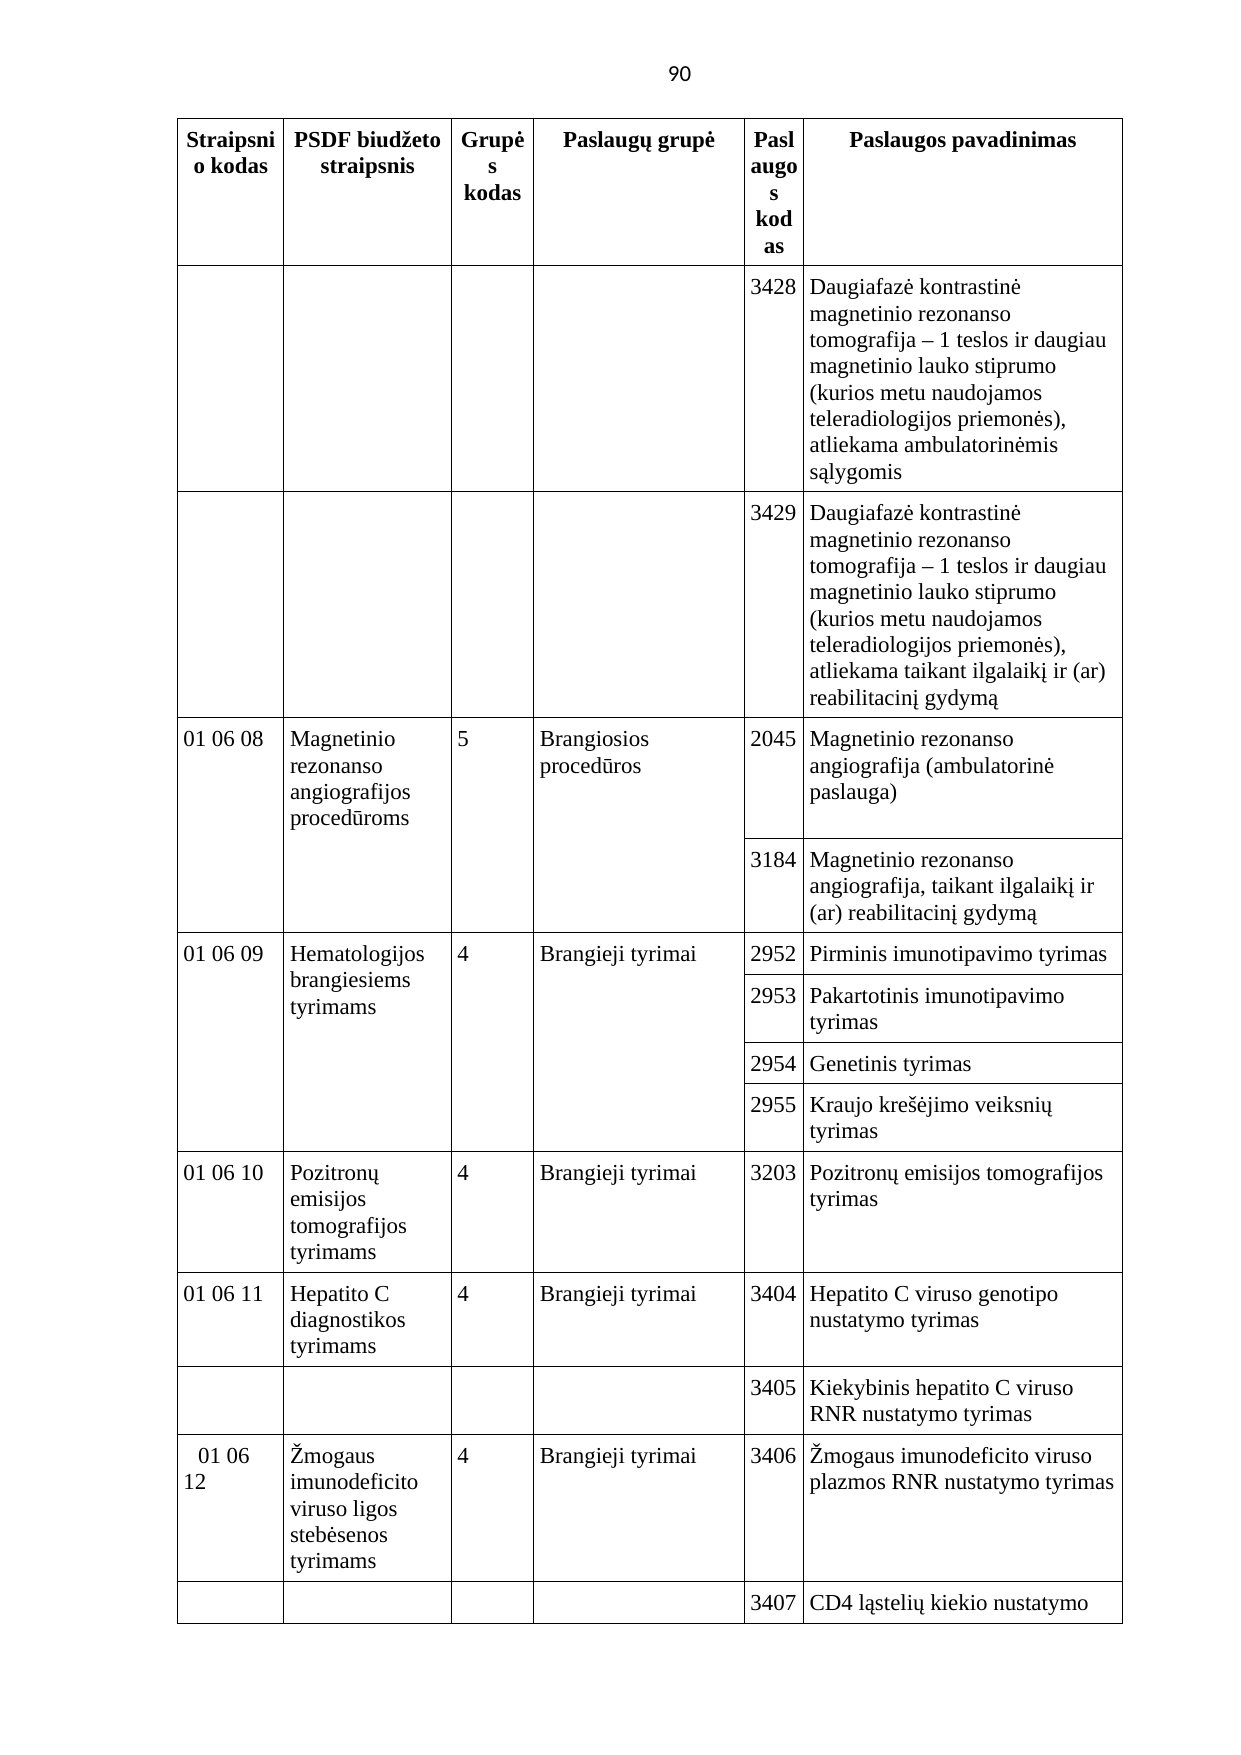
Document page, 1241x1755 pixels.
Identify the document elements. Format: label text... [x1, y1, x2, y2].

table_cell 3405 [745, 1367, 803, 1434]
table_cell 3406 [745, 1435, 803, 1581]
table_cell Brangiosios procedūros [534, 718, 744, 838]
table_cell Pozitronų emisijos tomografijos tyrimas [804, 1152, 1122, 1272]
table_cell 3429 [745, 492, 803, 717]
table_cell 3203 [745, 1152, 803, 1272]
table_cell [284, 1582, 451, 1622]
table_cell [284, 838, 451, 932]
table_header Paslaugos pavadinimas [804, 119, 1122, 265]
table_cell 2952 [745, 933, 803, 974]
table_cell 4 [452, 1273, 533, 1366]
table_cell Brangieji tyrimai [534, 933, 744, 974]
table_cell Pozitronų emisijos tomografijos tyrimams [284, 1152, 451, 1272]
table_cell [452, 1042, 533, 1083]
table_cell [178, 974, 283, 1042]
table_cell [452, 1083, 533, 1151]
table_cell Daugiafazė kontrastinė magnetinio rezonanso tomografija – 1 teslos ir daugiau magnetinio lauko stiprumo (kurios metu naudojamos teleradiologijos priemonės), atliekama taikant ilgalaikį ir (ar) reabilitacinį gydymą [804, 492, 1122, 717]
table_cell [178, 838, 283, 932]
table_header Paslaugų grupė [534, 119, 744, 265]
table_cell 01 06 10 [178, 1152, 283, 1272]
table_cell [452, 1367, 533, 1434]
table_cell Brangieji tyrimai [534, 1435, 744, 1581]
table_cell [534, 1042, 744, 1083]
table_cell Pakartotinis imunotipavimo tyrimas [804, 975, 1122, 1042]
table_header Paslaugos kodas [745, 119, 803, 265]
table_cell 01 06 08 [178, 718, 283, 838]
table_cell [452, 974, 533, 1042]
table_cell Brangieji tyrimai [534, 1152, 744, 1272]
table_cell Pirminis imunotipavimo tyrimas [804, 933, 1122, 974]
table_cell 3404 [745, 1273, 803, 1366]
table_cell 3407 [745, 1582, 803, 1622]
table_cell [452, 1582, 533, 1622]
table_cell Magnetinio rezonanso angiografija, taikant ilgalaikį ir (ar) reabilitacinį gydymą [804, 839, 1122, 932]
table_cell 3184 [745, 839, 803, 932]
table_cell [178, 266, 283, 491]
table_cell 01 06 09 [178, 933, 283, 974]
table_cell Hepatito C viruso genotipo nustatymo tyrimas [804, 1273, 1122, 1366]
table_header Straipsnio kodas [178, 119, 283, 265]
table_header PSDF biudžeto straipsnis [284, 119, 451, 265]
table_cell [178, 1083, 283, 1151]
table_cell 4 [452, 1435, 533, 1581]
table_cell Genetinis tyrimas [804, 1043, 1122, 1083]
table_cell [284, 1083, 451, 1151]
table_cell [284, 492, 451, 717]
table_cell Žmogaus imunodeficito viruso plazmos RNR nustatymo tyrimas [804, 1435, 1122, 1581]
table_cell 2954 [745, 1043, 803, 1083]
table_cell 2045 [745, 718, 803, 838]
table_cell 4 [452, 933, 533, 974]
table_cell [534, 1582, 744, 1622]
table_cell 01 06 12 [178, 1435, 283, 1581]
table_cell 2953 [745, 975, 803, 1042]
table_cell [284, 266, 451, 491]
table_cell 4 [452, 1152, 533, 1272]
table_cell Kraujo krešėjimo veiksnių tyrimas [804, 1084, 1122, 1151]
table_cell Žmogaus imunodeficito viruso ligos stebėsenos tyrimams [284, 1435, 451, 1581]
table_cell [178, 1367, 283, 1434]
table_cell 3428 [745, 266, 803, 491]
table_cell CD4 ląstelių kiekio nustatymo [804, 1582, 1122, 1622]
table_cell Hepatito C diagnostikos tyrimams [284, 1273, 451, 1366]
table_cell [534, 266, 744, 491]
table_cell [452, 838, 533, 932]
table_cell Brangieji tyrimai [534, 1273, 744, 1366]
table_cell Magnetinio rezonanso angiografija (ambulatorinė paslauga) [804, 718, 1122, 838]
table_cell [178, 1582, 283, 1622]
table_cell Magnetinio rezonanso angiografijos procedūroms [284, 718, 451, 838]
table_cell [452, 266, 533, 491]
table_cell [534, 1367, 744, 1434]
table_cell Kiekybinis hepatito C viruso RNR nustatymo tyrimas [804, 1367, 1122, 1434]
table_cell [178, 1042, 283, 1083]
table_cell [452, 492, 533, 717]
table_cell [284, 1367, 451, 1434]
table_cell [534, 974, 744, 1042]
table_cell Daugiafazė kontrastinė magnetinio rezonanso tomografija – 1 teslos ir daugiau magnetinio lauko stiprumo (kurios metu naudojamos teleradiologijos priemonės), atliekama ambulatorinėmis sąlygomis [804, 266, 1122, 491]
table_cell 01 06 11 [178, 1273, 283, 1366]
table_cell [178, 492, 283, 717]
table_cell [534, 492, 744, 717]
table_header Grupės kodas [452, 119, 533, 265]
table_cell [534, 838, 744, 932]
table_cell [534, 1083, 744, 1151]
table_cell 2955 [745, 1084, 803, 1151]
table_cell Hematologijos brangiesiems tyrimams [284, 933, 451, 1083]
table_cell 5 [452, 718, 533, 838]
